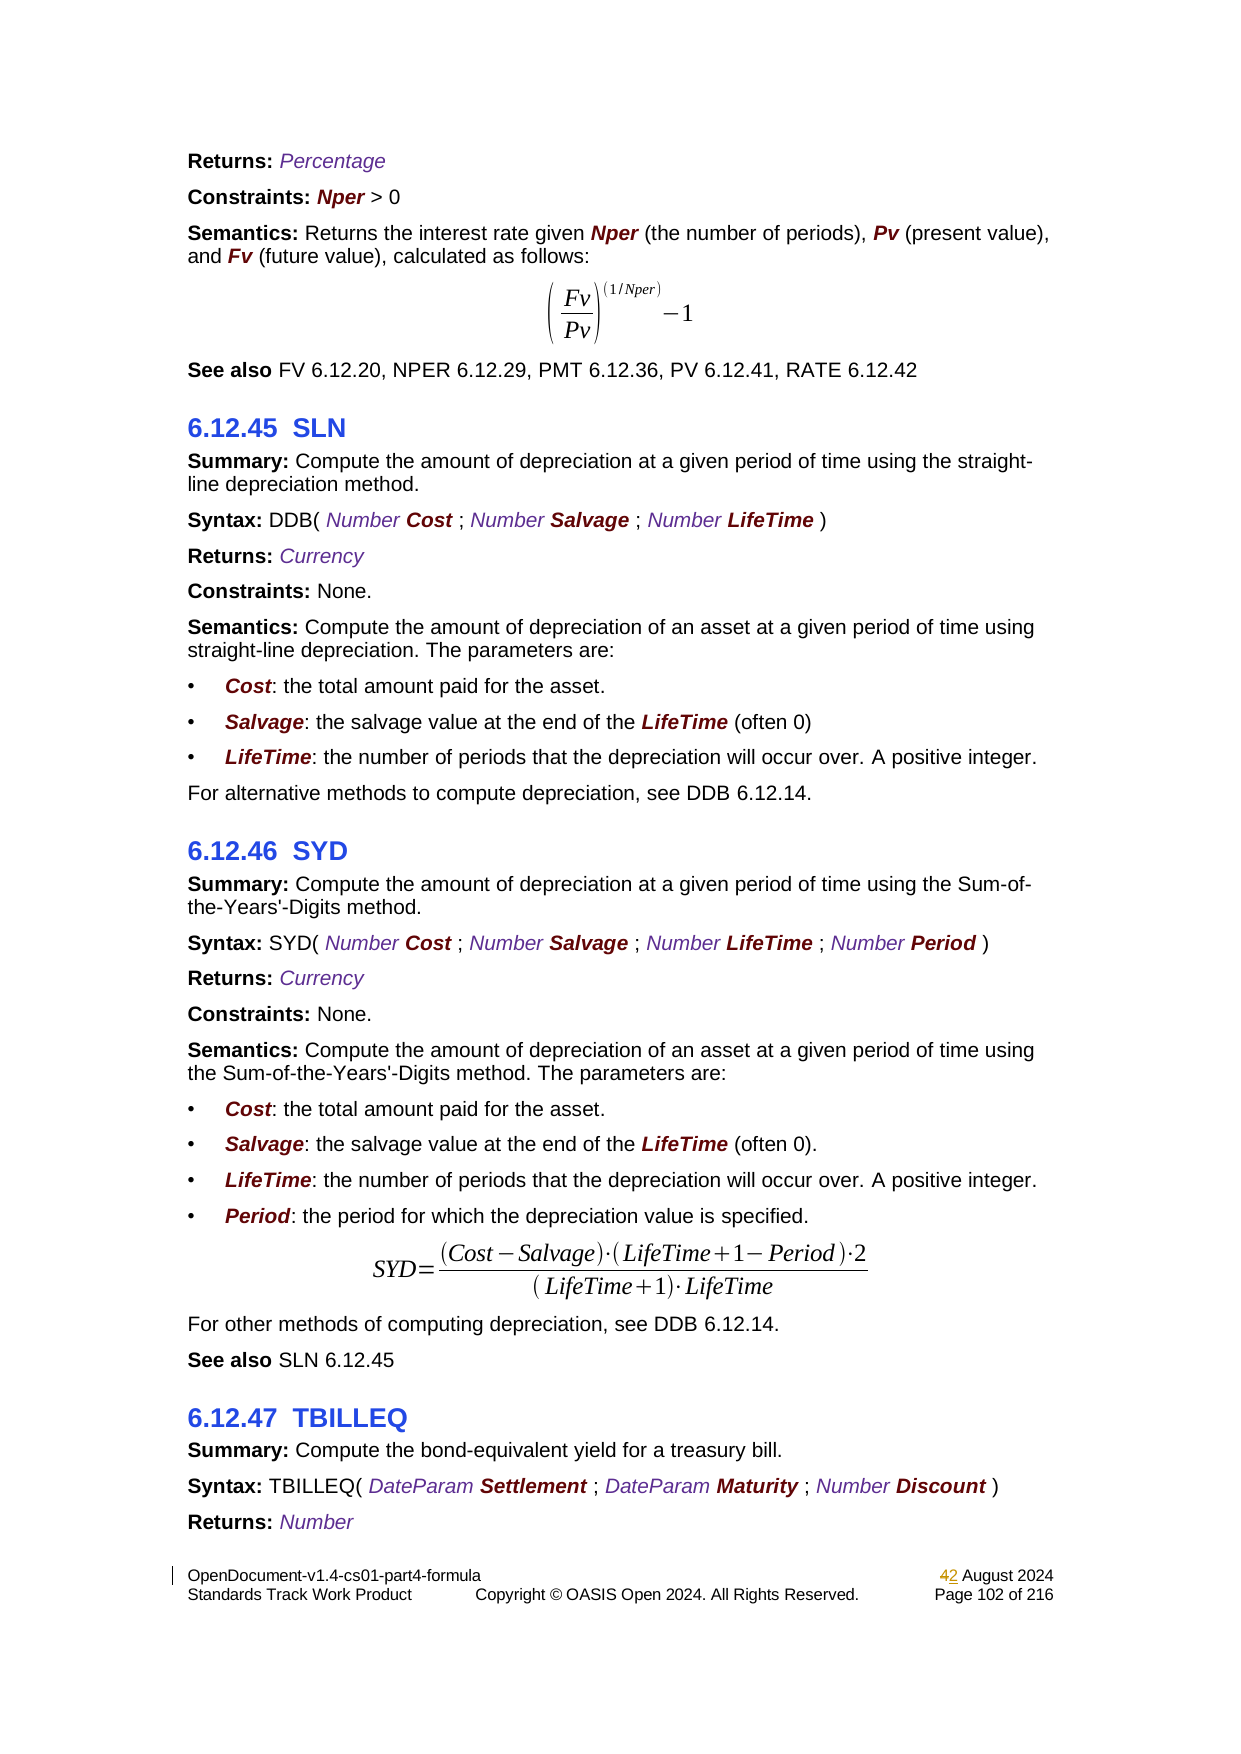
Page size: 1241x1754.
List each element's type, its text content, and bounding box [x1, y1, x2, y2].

list Salvage: the salvage value at the end of the LifeTime (often 0). [187, 1133, 1053, 1156]
text Semantics: Compute the amount of depreciation of an asset at a given period of time using straight-line depreciation. The parameters are: [187, 615, 1053, 662]
text Syntax: TBILLEQ( DateParam Settlement ; DateParam Maturity ; Number Discount ) [187, 1474, 1053, 1498]
text Constraints: Nper > 0 [187, 186, 1053, 209]
text For alternative methods to compute depreciation, see DDB 6.12.14. [187, 781, 1053, 805]
text Returns: Currency [187, 544, 1053, 568]
text Summary: Compute the amount of depreciation at a given period of time using the straight-line depreciation method. [187, 449, 1053, 496]
text Syntax: DDB( Number Cost ; Number Salvage ; Number LifeTime ) [187, 508, 1053, 532]
text Syntax: SYD( Number Cost ; Number Salvage ; Number LifeTime ; Number Period ) [187, 931, 1053, 955]
list Salvage: the salvage value at the end of the LifeTime (often 0) [187, 710, 1053, 734]
text For other methods of computing depreciation, see DDB 6.12.14. [187, 1313, 1053, 1336]
text Returns: Percentage [187, 150, 1053, 173]
subtitle TBILLEQ [187, 1403, 1053, 1433]
text Summary: Compute the amount of depreciation at a given period of time using the Sum-of-the-Years'-Digits method. [187, 872, 1053, 919]
list Cost: the total amount paid for the asset. [187, 1097, 1053, 1121]
list LifeTime: the number of periods that the depreciation will occur over. A positive integer. [187, 1168, 1053, 1192]
text Constraints: None. [187, 1002, 1053, 1026]
text Semantics: Returns the interest rate given Nper (the number of periods), Pv (present value), and Fv (future value), calculated as follows: [187, 221, 1053, 268]
text Returns: Currency [187, 967, 1053, 990]
text Returns: Number [187, 1510, 1053, 1534]
text Summary: Compute the bond-equivalent yield for a treasury bill. [187, 1439, 1053, 1462]
list Period: the period for which the depreciation value is specified. [187, 1204, 1053, 1228]
list Cost: the total amount paid for the asset. [187, 674, 1053, 698]
text Constraints: None. [187, 580, 1053, 603]
text See also FV 6.12.20, NPER 6.12.29, PMT 6.12.36, PV 6.12.41, RATE 6.12.42 [187, 359, 1053, 382]
list LifeTime: the number of periods that the depreciation will occur over. A positive integer. [187, 746, 1053, 769]
subtitle SYD [187, 836, 1053, 866]
text Semantics: Compute the amount of depreciation of an asset at a given period of time using the Sum-of-the-Years'-Digits method. The parameters are: [187, 1038, 1053, 1085]
subtitle SLN [187, 413, 1053, 443]
text See also SLN 6.12.45 [187, 1348, 1053, 1372]
